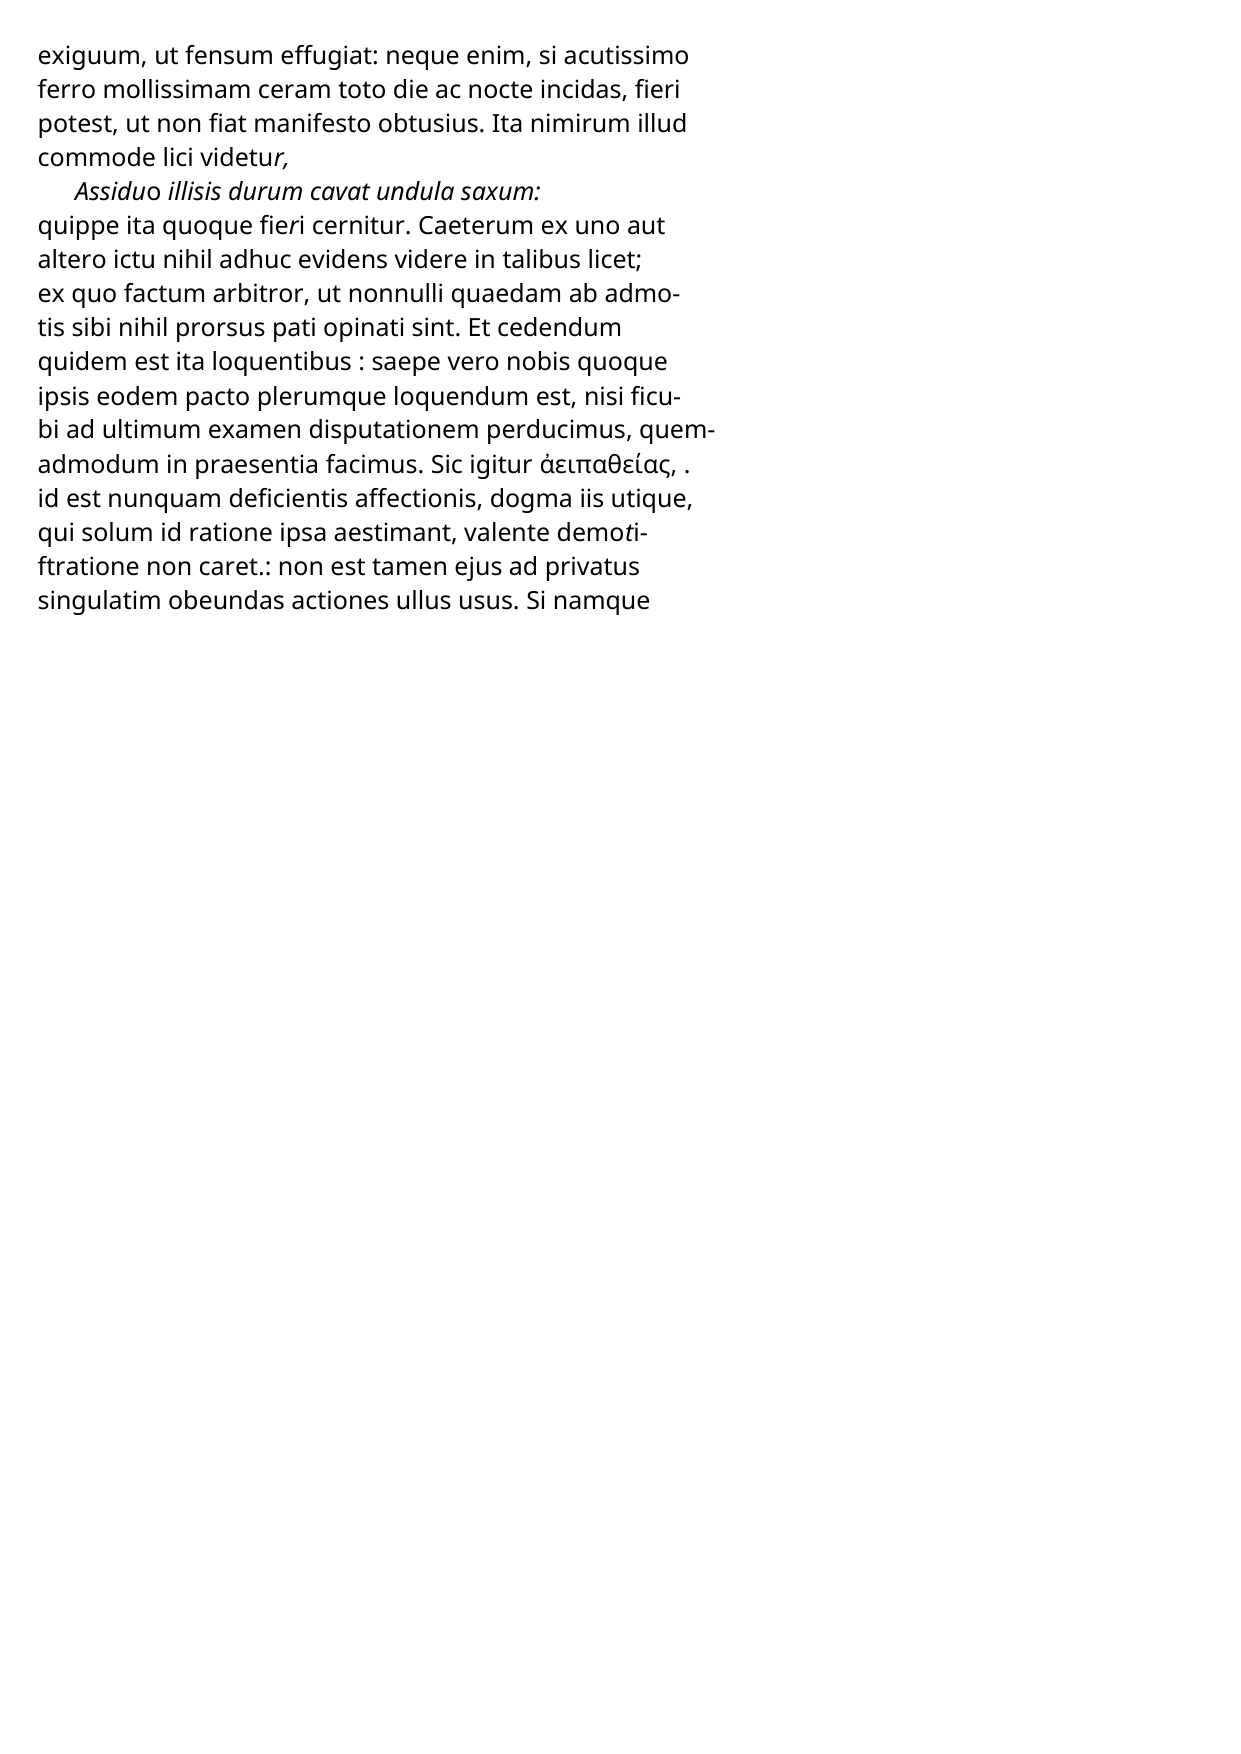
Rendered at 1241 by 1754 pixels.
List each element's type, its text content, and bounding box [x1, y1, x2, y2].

text exiguum, ut fensum effugiat: neque enim, si acutissimo ferro mollissimam ceram toto die ac nocte incidas, fieri potest, ut non fiat manifesto obtusius. Ita nimirum illud commode lici videtur, [37, 37, 1203, 174]
text Assiduo illisis durum cavat undula saxum: [37, 174, 1203, 208]
text quippe ita quoque fieri cernitur. Caeterum ex uno aut altero ictu nihil adhuc evidens videre in talibus licet; ex quo factum arbitror, ut nonnulli quaedam ab admo- tis sibi nihil prorsus pati opinati sint. Et cedendum quidem est ita loquentibus : saepe vero nobis quoque ipsis eodem pacto plerumque loquendum est, nisi ficu- bi ad ultimum examen disputationem perducimus, quem- admodum in praesentia facimus. Sic igitur ἀειπαθείας, . id est nunquam deficientis affectionis, dogma iis utique, qui solum id ratione ipsa aestimant, valente demoti- ftratione non caret.: non est tamen ejus ad privatus singulatim obeundas actiones ullus usus. Si namque [37, 208, 1203, 617]
